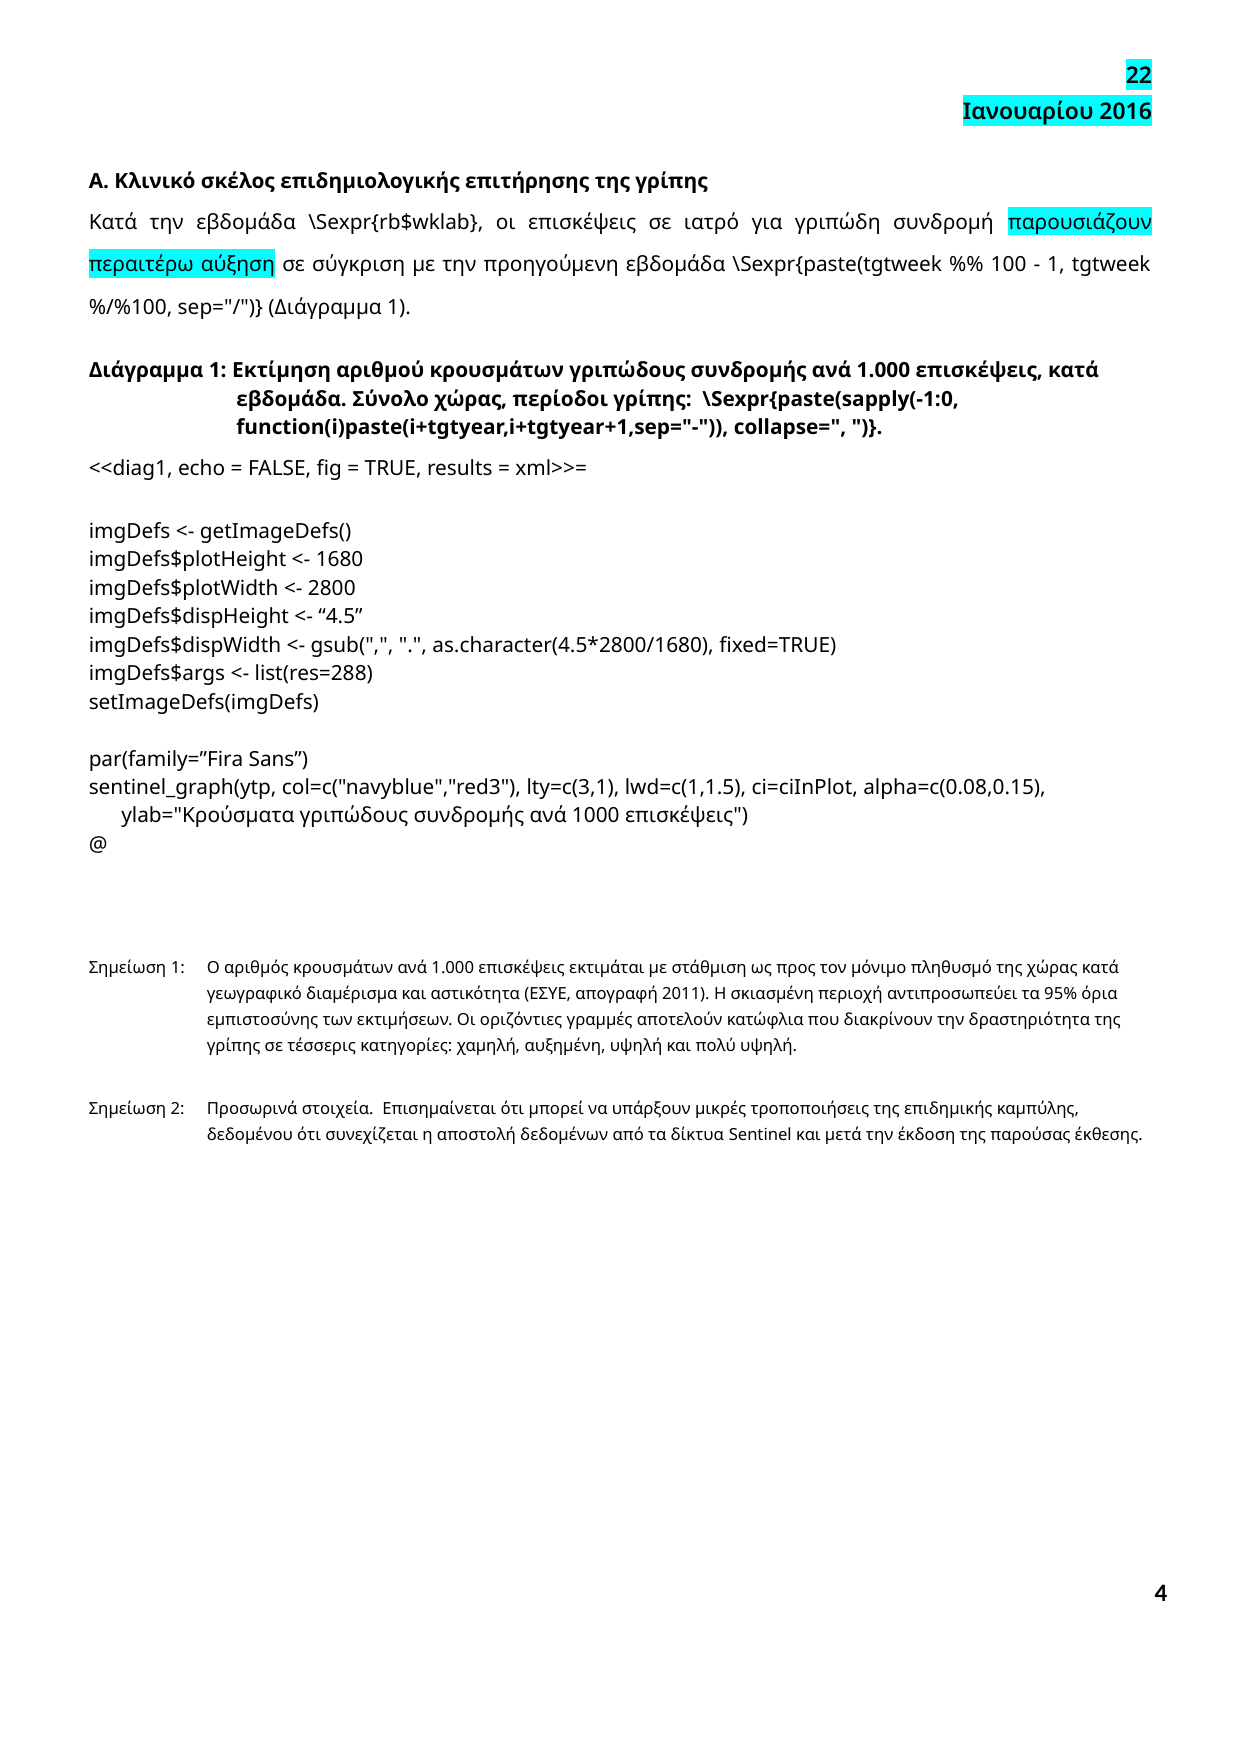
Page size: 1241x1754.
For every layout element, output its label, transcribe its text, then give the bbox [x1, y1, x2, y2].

subtitle Διάγραμμα 1: Εκτίμηση αριθμού κρουσμάτων γριπώδους συνδρομής ανά 1.000 επισκέψεις, κατά εβδομάδα. Σύνολο χώρας, περίοδοι γρίπης: \Sexpr{paste(sapply(-1:0, function(i)paste(i+tgtyear,i+tgtyear+1,sep="-")), collapse=", ")}. [88, 355, 1152, 441]
subtitle Α. Κλινικό σκέλος επιδημιολογικής επιτήρησης της γρίπης [88, 166, 1152, 194]
text ylab="Κρούσματα γριπώδους συνδρομής ανά 1000 επισκέψεις") [88, 801, 1152, 829]
text imgDefs$args <- list(res=288) [88, 658, 1152, 687]
text imgDefs$dispWidth <- gsub(",", ".", as.character(4.5*2800/1680), fixed=TRUE) [88, 630, 1152, 658]
text setImageDefs(imgDefs) [88, 687, 1152, 715]
text Κατά την εβδομάδα \Sexpr{rb$wklab}, οι επισκέψεις σε ιατρό για γριπώδη συνδρομή παρουσιάζουν περαιτέρω αύξηση σε σύγκριση με την προηγούμενη εβδομάδα \Sexpr{paste(tgtweek %% 100 - 1, tgtweek %/%100, sep="/")} (Διάγραμμα 1). [88, 207, 1152, 320]
text imgDefs$dispHeight <- “4.5” [88, 601, 1152, 630]
text Σημείωση 2: Προσωρινά στοιχεία. Επισημαίνεται ότι μπορεί να υπάρξουν μικρές τροποποιήσεις της επιδημικής καμπύλης, δεδομένου ότι συνεχίζεται η αποστολή δεδομένων από τα δίκτυα Sentinel και μετά την έκδοση της παρούσας έκθεσης. [88, 1097, 1152, 1146]
text imgDefs$plotHeight <- 1680 [88, 544, 1152, 573]
text <<diag1, echo = FALSE, fig = TRUE, results = xml>>= [88, 453, 1152, 481]
text Σημείωση 1: Ο αριθμός κρουσμάτων ανά 1.000 επισκέψεις εκτιμάται με στάθμιση ως προς τον μόνιμο πληθυσμό της χώρας κατά γεωγραφικό διαμέρισμα και αστικότητα (ΕΣΥΕ, απογραφή 2011). Η σκιασμένη περιοχή αντιπροσωπεύει τα 95% όρια εμπιστοσύνης των εκτιμήσεων. Οι οριζόντιες γραμμές αποτελούν κατώφλια που διακρίνουν την δραστηριότητα της γρίπης σε τέσσερις κατηγορίες: χαμηλή, αυξημένη, υψηλή και πολύ υψηλή. [88, 955, 1152, 1056]
text imgDefs <- getImageDefs() [88, 516, 1152, 544]
text sentinel_graph(ytp, col=c("navyblue","red3"), lty=c(3,1), lwd=c(1,1.5), ci=ciInPlot, alpha=c(0.08,0.15), [88, 772, 1152, 801]
text imgDefs$plotWidth <- 2800 [88, 573, 1152, 601]
text @ [88, 829, 1152, 857]
text par(family=”Fira Sans”) [88, 744, 1152, 772]
